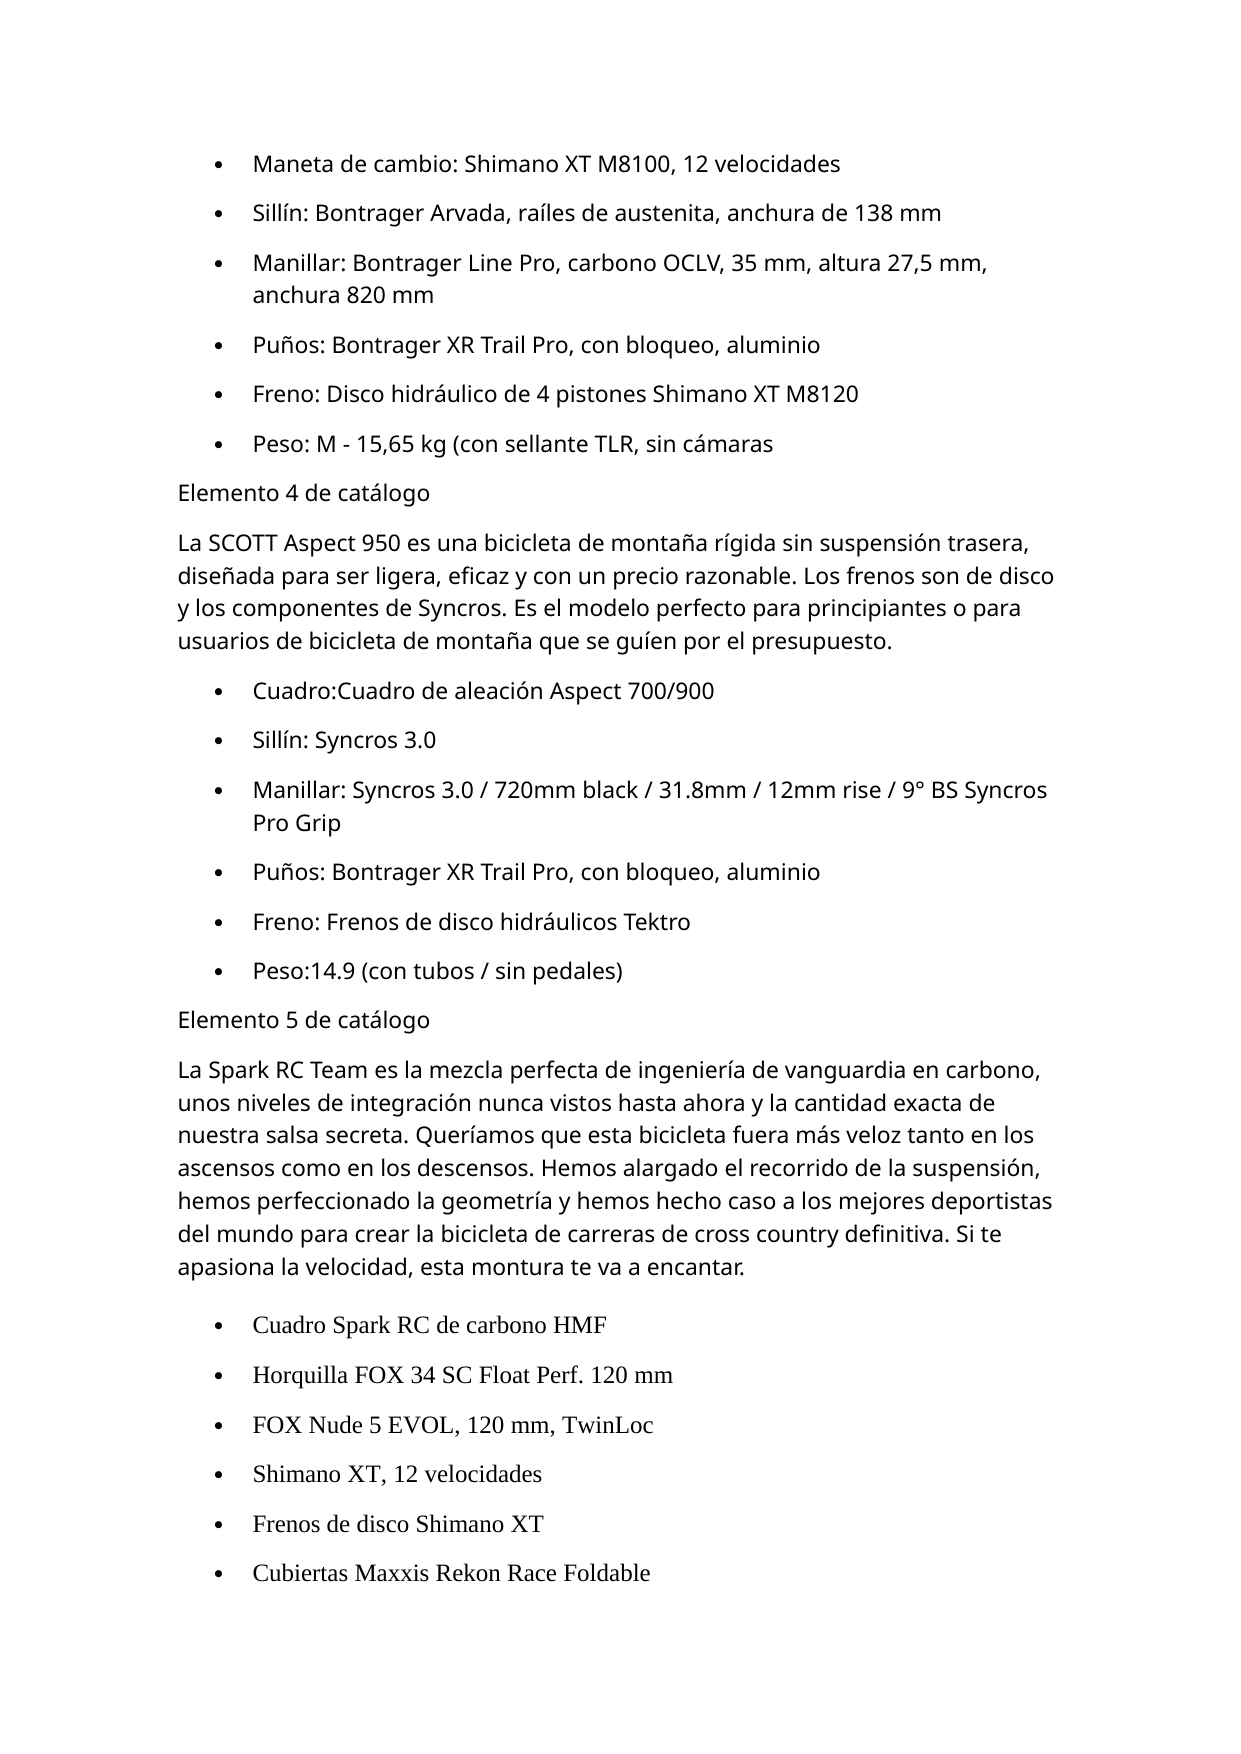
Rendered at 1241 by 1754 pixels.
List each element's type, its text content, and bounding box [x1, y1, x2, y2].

list Cuadro Spark RC de carbono HMF [215, 1311, 1063, 1339]
list Shimano XT, 12 velocidades [215, 1459, 1063, 1488]
list Puños: Bontrager XR Trail Pro, con bloqueo, aluminio [215, 329, 1063, 360]
list Peso: M - 15,65 kg (con sellante TLR, sin cámaras [215, 428, 1063, 459]
list Sillín: Syncros 3.0 [215, 724, 1063, 755]
text Elemento 4 de catálogo [177, 477, 1063, 508]
text La Spark RC Team es la mezcla perfecta de ingeniería de vanguardia en carbono, unos niveles de integración nunca vistos hasta ahora y la cantidad exacta de nuestra salsa secreta. Queríamos que esta bicicleta fuera más veloz tanto en los ascensos como en los descensos. Hemos alargado el recorrido de la suspensión, hemos perfeccionado la geometría y hemos hecho caso a los mejores deportistas del mundo para crear la bicicleta de carreras de cross country definitiva. Si te apasiona la velocidad, esta montura te va a encantar. [177, 1054, 1063, 1282]
text La SCOTT Aspect 950 es una bicicleta de montaña rígida sin suspensión trasera, diseñada para ser ligera, eficaz y con un precio razonable. Los frenos son de disco y los componentes de Syncros. Es el modelo perfecto para principiantes o para usuarios de bicicleta de montaña que se guíen por el presupuesto. [177, 527, 1063, 656]
list Frenos de disco Shimano XT [215, 1509, 1063, 1538]
list Freno: Frenos de disco hidráulicos Tektro [215, 905, 1063, 937]
list Freno: Disco hidráulico de 4 pistones Shimano XT M8120 [215, 378, 1063, 409]
list Manillar: Syncros 3.0 / 720mm black / 31.8mm / 12mm rise / 9° BS Syncros Pro Grip [215, 774, 1063, 838]
list Cuadro:Cuadro de aleación Aspect 700/900 [215, 675, 1063, 706]
list Horquilla FOX 34 SC Float Perf. 120 mm [215, 1360, 1063, 1389]
text Elemento 5 de catálogo [177, 1004, 1063, 1036]
list Puños: Bontrager XR Trail Pro, con bloqueo, aluminio [215, 856, 1063, 887]
list Manillar: Bontrager Line Pro, carbono OCLV, 35 mm, altura 27,5 mm, anchura 820 mm [215, 247, 1063, 311]
list Peso:14.9 (con tubos / sin pedales) [215, 955, 1063, 986]
list Cubiertas Maxxis Rekon Race Foldable [215, 1558, 1063, 1587]
list FOX Nude 5 EVOL, 120 mm, TwinLoc [215, 1410, 1063, 1438]
list Maneta de cambio: Shimano XT M8100, 12 velocidades [215, 148, 1063, 179]
list Sillín: Bontrager Arvada, raíles de austenita, anchura de 138 mm [215, 197, 1063, 228]
